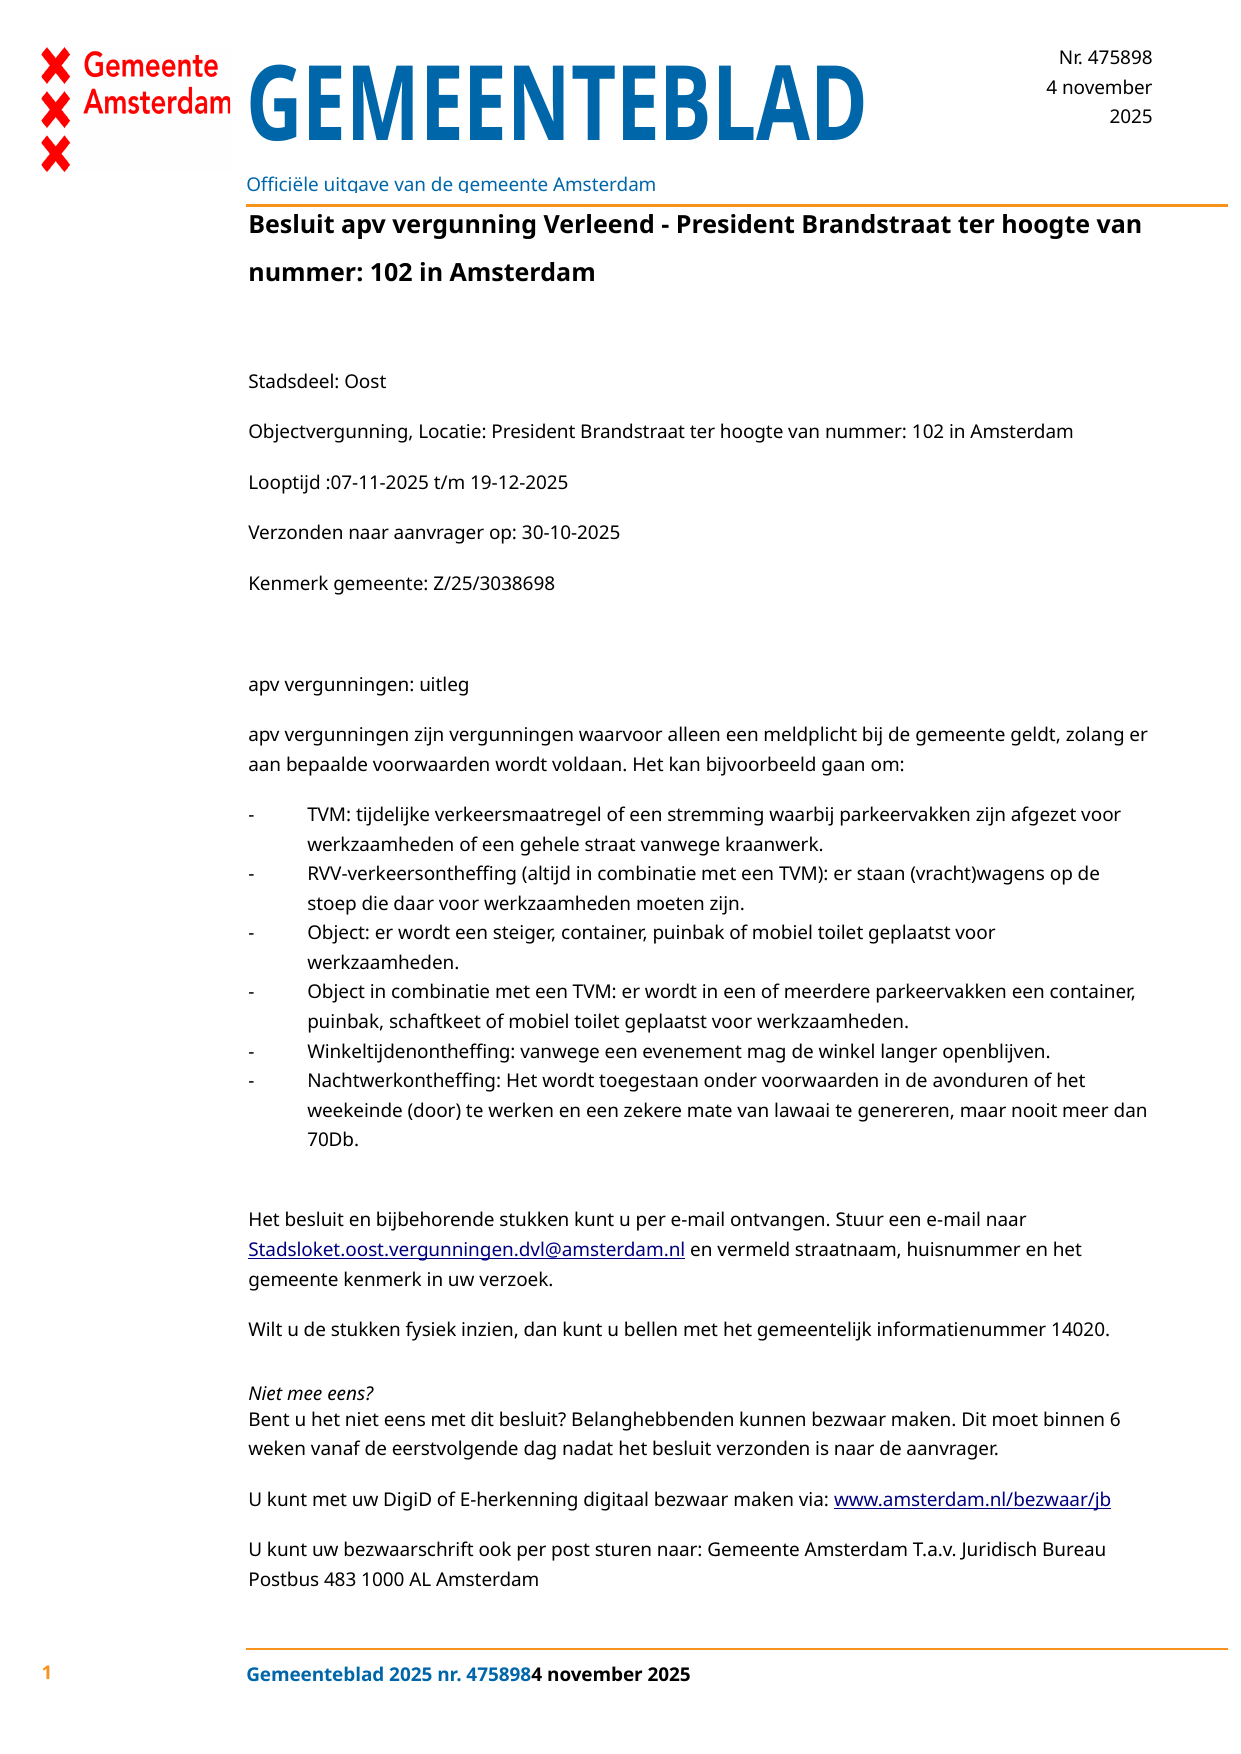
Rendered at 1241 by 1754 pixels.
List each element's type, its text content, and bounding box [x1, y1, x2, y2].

text Verzonden naar aanvrager op: 30-10-2025 [248, 519, 1152, 545]
list Winkeltijdenontheffing: vanwege een evenement mag de winkel langer openblijven. [248, 1038, 1152, 1064]
text apv vergunningen zijn vergunningen waarvoor alleen een meldplicht bij de gemeente geldt, zolang er aan bepaalde voorwaarden wordt voldaan. Het kan bijvoorbeeld gaan om: [248, 721, 1152, 777]
list TVM: tijdelijke verkeersmaatregel of een stremming waarbij parkeervakken zijn afgezet voor werkzaamheden of een gehele straat vanwege kraanwerk. [248, 801, 1152, 857]
list Object in combinatie met een TVM: er wordt in een of meerdere parkeervakken een container, puinbak, schaftkeet of mobiel toilet geplaatst voor werkzaamheden. [248, 979, 1152, 1034]
list Object: er wordt een steiger, container, puinbak of mobiel toilet geplaatst voor werkzaamheden. [248, 919, 1152, 975]
picture [41, 47, 231, 172]
text Looptijd :07-11-2025 t/m 19-12-2025 [248, 469, 1152, 495]
text Bent u het niet eens met dit besluit? Belanghebbenden kunnen bezwaar maken. Dit moet binnen 6 weken vanaf de eerstvolgende dag nadat het besluit verzonden is naar de aanvrager. [248, 1406, 1152, 1461]
text Het besluit en bijbehorende stukken kunt u per e-mail ontvangen. Stuur een e-mail naar Stadsloket.oost.vergunningen.dvl@amsterdam.nl en vermeld straatnaam, huisnummer en het gemeente kenmerk in uw verzoek. [248, 1207, 1152, 1292]
list RVV-verkeersontheffing (altijd in combinatie met een TVM): er staan (vracht)wagens op de stoep die daar voor werkzaamheden moeten zijn. [248, 860, 1152, 916]
text Wilt u de stukken fysiek inzien, dan kunt u bellen met het gemeentelijk informatienummer 14020. [248, 1316, 1152, 1342]
text Objectvergunning, Locatie: President Brandstraat ter hoogte van nummer: 102 in Amsterdam [248, 419, 1152, 444]
list Nachtwerkontheffing: Het wordt toegestaan onder voorwaarden in de avonduren of het weekeinde (door) te werken en een zekere mate van lawaai te genereren, maar nooit meer dan 70Db. [248, 1067, 1152, 1152]
text Stadsdeel: Oost [248, 368, 1152, 394]
text U kunt uw bezwaarschrift ook per post sturen naar: Gemeente Amsterdam T.a.v. Juridisch Bureau Postbus 483 1000 AL Amsterdam [248, 1536, 1152, 1592]
text Kenmerk gemeente: Z/25/3038698 [248, 570, 1152, 596]
text Niet mee eens? [248, 1380, 1152, 1406]
text apv vergunningen: uitleg [248, 671, 1152, 697]
text U kunt met uw DigiD of E-herkenning digitaal bezwaar maken via: www.amsterdam.nl/bezwaar/jb [248, 1486, 1152, 1512]
text Besluit apv vergunning Verleend - President Brandstraat ter hoogte van nummer: 102 in Amsterdam [248, 207, 1152, 288]
